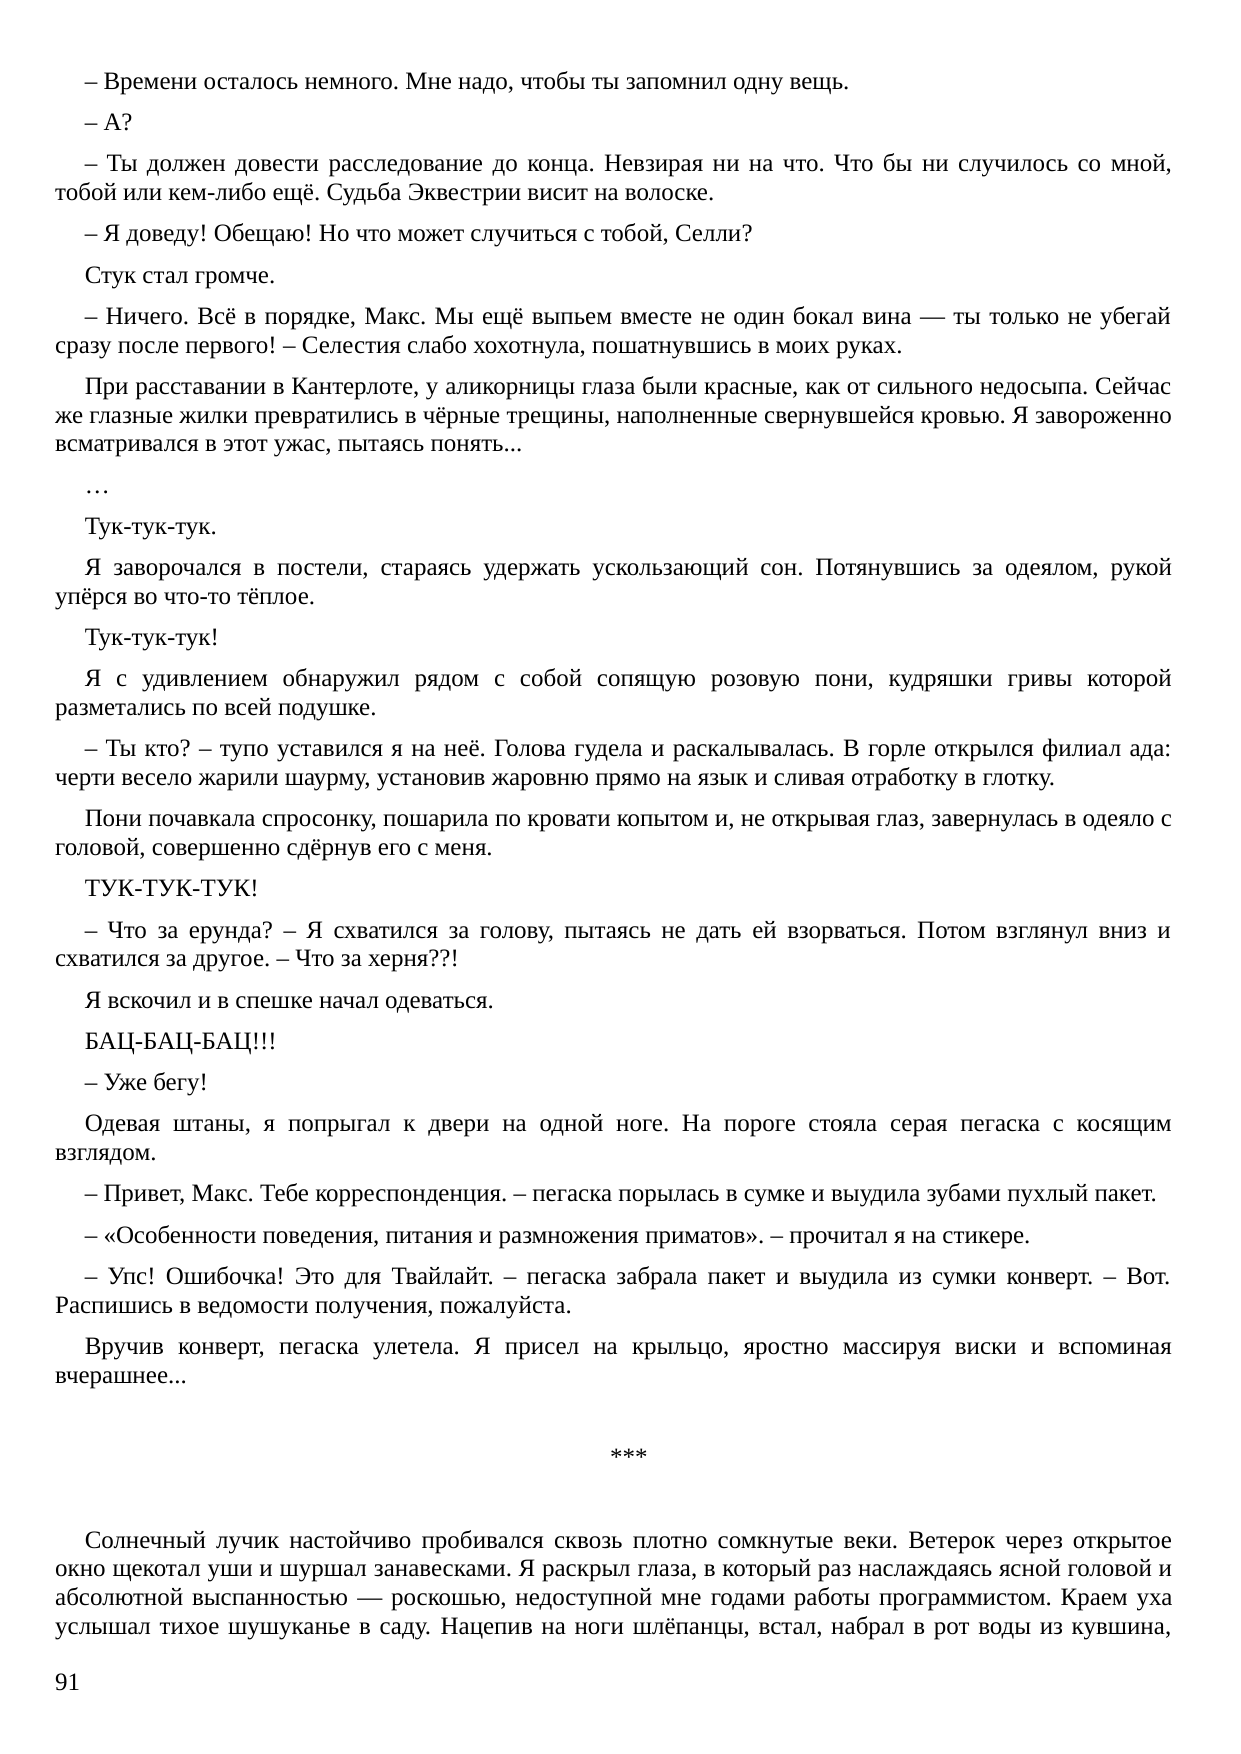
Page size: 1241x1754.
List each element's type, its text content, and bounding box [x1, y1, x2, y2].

text Я с удивлением обнаружил рядом с собой сопящую розовую пони, кудряшки гривы которой разметались по всей подушке. [55, 663, 1173, 721]
text ТУК-ТУК-ТУК! [55, 873, 1173, 902]
text Я вскочил и в спешке начал одеваться. [55, 985, 1173, 1013]
text Тук-тук-тук. [55, 511, 1173, 540]
text – Ты должен довести расследование до конца. Невзирая ни на что. Что бы ни случилось со мной, тобой или кем-либо ещё. Судьба Эквестрии висит на волоске. [55, 148, 1173, 206]
text – Что за ерунда? – Я схватился за голову, пытаясь не дать ей взорваться. Потом взглянул вниз и схватился за другое. – Что за херня??! [55, 915, 1173, 972]
text – Уже бегу! [55, 1067, 1173, 1096]
text Стук стал громче. [55, 260, 1173, 288]
text БАЦ-БАЦ-БАЦ!!! [55, 1026, 1173, 1055]
text – Ничего. Всё в порядке, Макс. Мы ещё выпьем вместе не один бокал вина — ты только не убегай сразу после первого! – Селестия слабо хохотнула, пошатнувшись в моих руках. [55, 301, 1173, 358]
text – Я доведу! Обещаю! Но что может случиться с тобой, Селли? [55, 218, 1173, 247]
text Одевая штаны, я попрыгал к двери на одной ноге. На пороге стояла серая пегаска с косящим взглядом. [55, 1108, 1173, 1166]
text Вручив конверт, пегаска улетела. Я присел на крыльцо, яростно массируя виски и вспоминая вчерашнее... [55, 1331, 1173, 1388]
text При расставании в Кантерлоте, у аликорницы глаза были красные, как от сильного недосыпа. Сейчас же глазные жилки превратились в чёрные трещины, наполненные свернувшейся кровью. Я завороженно всматривался в этот ужас, пытаясь понять... [55, 371, 1173, 457]
text – «Особенности поведения, питания и размножения приматов». – прочитал я на стикере. [55, 1220, 1173, 1248]
text … [55, 470, 1173, 498]
text Я заворочался в постели, стараясь удержать ускользающий сон. Потянувшись за одеялом, рукой упёрся во что-то тёплое. [55, 552, 1173, 610]
text – Привет, Макс. Тебе корреспонденция. – пегаска порылась в сумке и выудила зубами пухлый пакет. [55, 1178, 1173, 1207]
text – Упс! Ошибочка! Это для Твайлайт. – пегаска забрала пакет и выудила из сумки конверт. – Вот. Распишись в ведомости получения, пожалуйста. [55, 1261, 1173, 1318]
text Солнечный лучик настойчиво пробивался сквозь плотно сомкнутые веки. Ветерок через открытое окно щекотал уши и шуршал занавесками. Я раскрыл глаза, в который раз наслаждаясь ясной головой и абсолютной выспанностью — роскошью, недоступной мне годами работы программистом. Краем уха услышал тихое шушуканье в саду. Нацепив на ноги шлёпанцы, встал, набрал в рот воды из кувшина, [55, 1525, 1173, 1640]
text – А? [55, 107, 1173, 136]
text – Ты кто? – тупо уставился я на неё. Голова гудела и раскалывалась. В горле открылся филиал ада: черти весело жарили шаурму, установив жаровню прямо на язык и сливая отработку в глотку. [55, 733, 1173, 791]
text Тук-тук-тук! [55, 622, 1173, 651]
text *** [55, 1442, 1173, 1471]
text – Времени осталось немного. Мне надо, чтобы ты запомнил одну вещь. [55, 66, 1173, 95]
text Пони почавкала спросонку, пошарила по кровати копытом и, не открывая глаз, завернулась в одеяло с головой, совершенно сдёрнув его с меня. [55, 803, 1173, 861]
